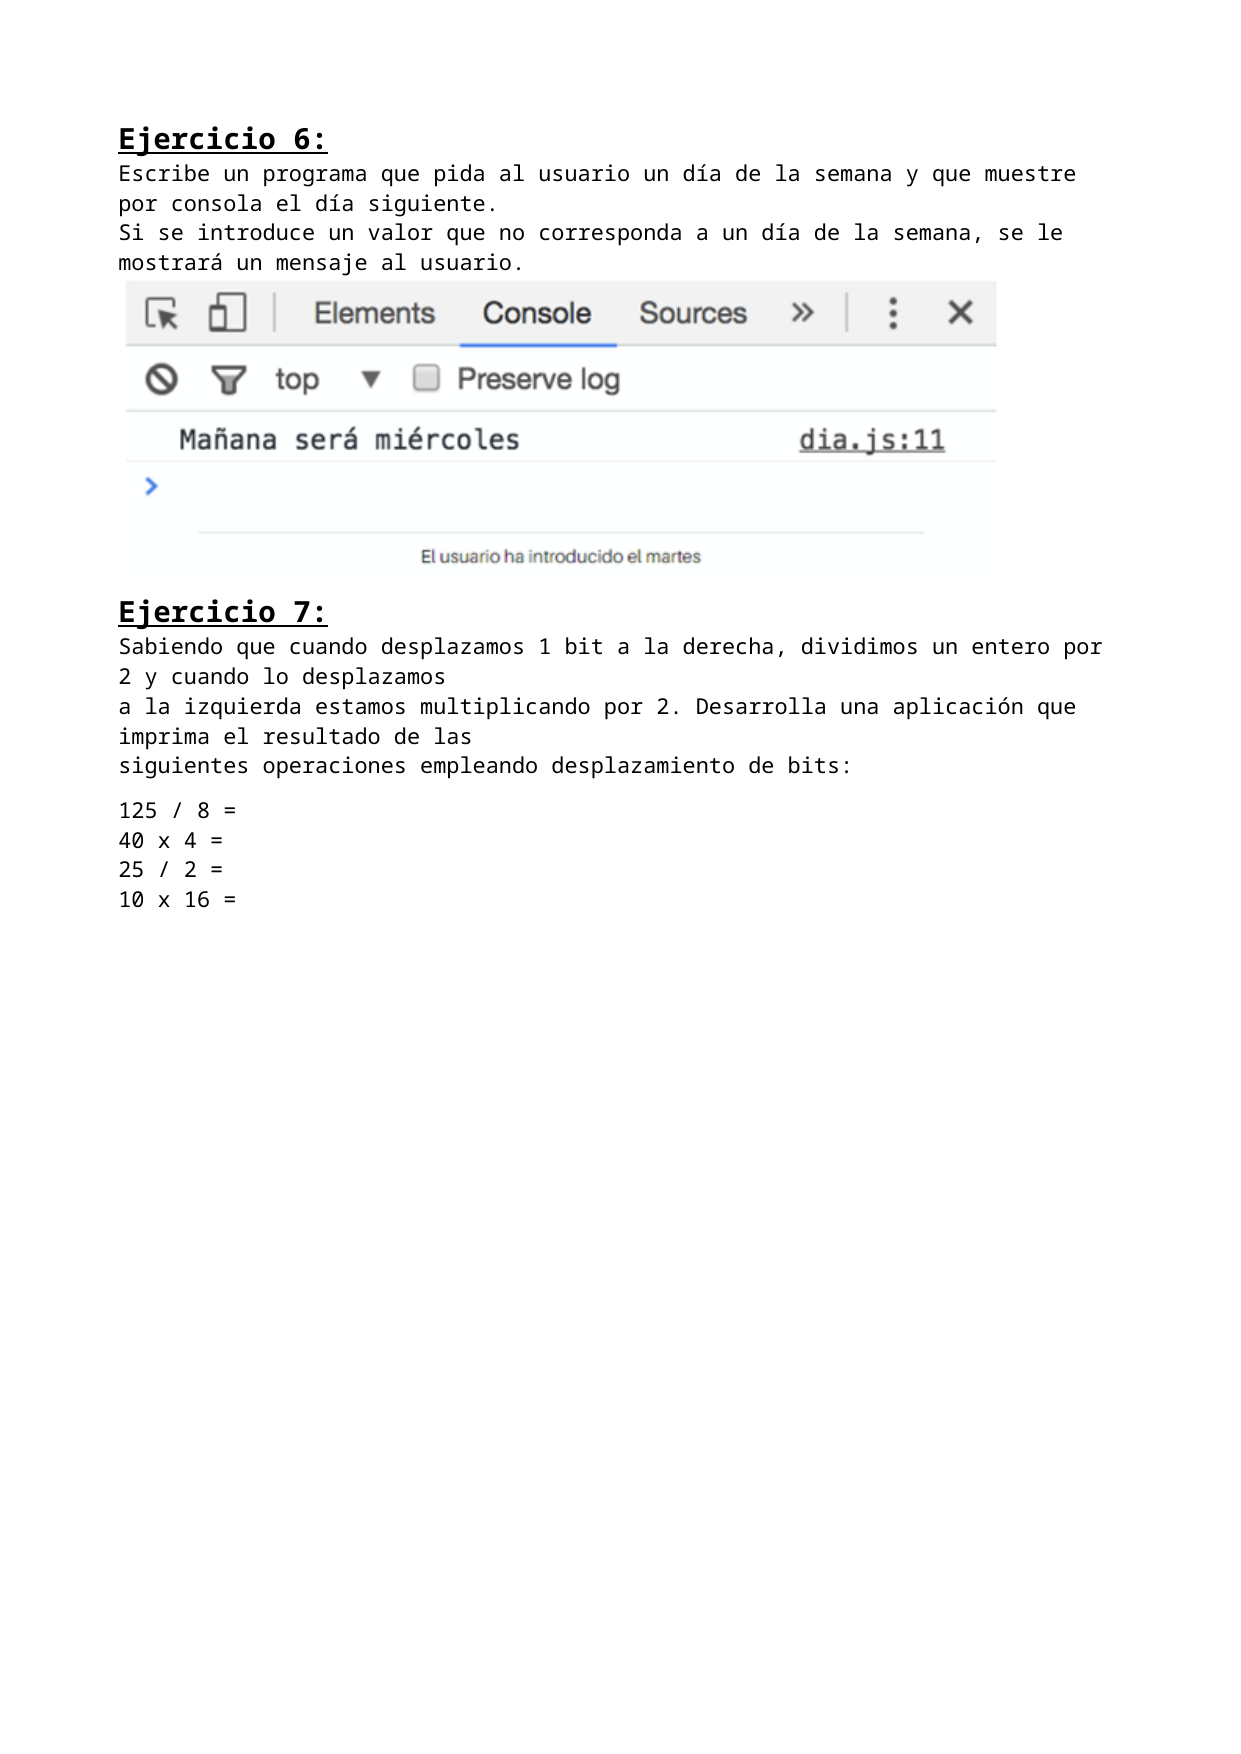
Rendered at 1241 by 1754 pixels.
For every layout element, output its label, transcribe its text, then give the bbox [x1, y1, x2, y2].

picture [118, 277, 1004, 577]
text 125 / 8 = 40 x 4 = 25 / 2 = 10 x 16 = [118, 795, 1122, 914]
text Ejercicio 6: Escribe un programa que pida al usuario un día de la semana y que muestre por consola el día siguiente. Si se introduce un valor que no corresponda a un día de la semana, se le mostrará un mensaje al usuario. [118, 118, 1122, 277]
text Ejercicio 7: Sabiendo que cuando desplazamos 1 bit a la derecha, dividimos un entero por 2 y cuando lo desplazamos a la izquierda estamos multiplicando por 2. Desarrolla una aplicación que imprima el resultado de las siguientes operaciones empleando desplazamiento de bits: [118, 592, 1122, 780]
